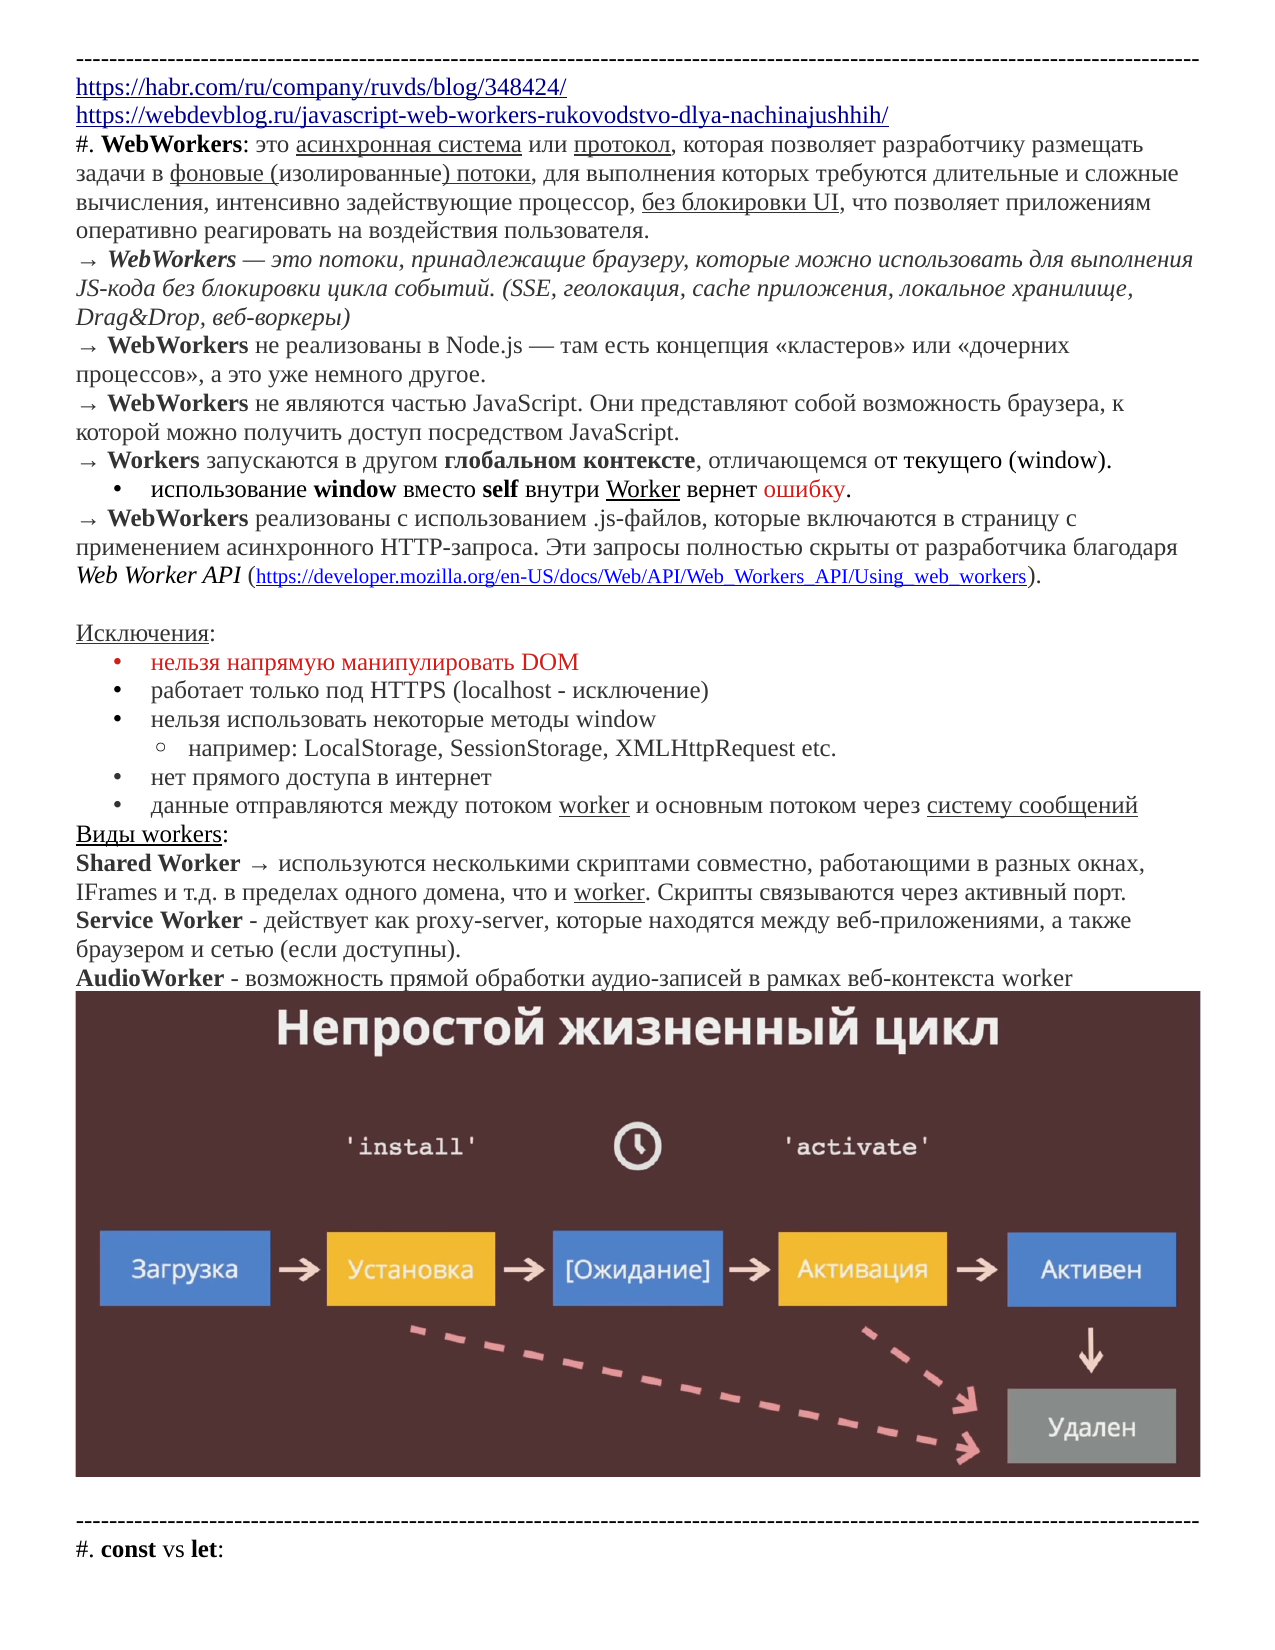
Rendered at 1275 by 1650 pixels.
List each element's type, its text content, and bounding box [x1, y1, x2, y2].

text Shared Worker → используются несколькими скриптами совместно, работающими в разных окнах, IFrames и т.д. в пределах одного домена, что и worker. Скрипты связываются через активный порт. [76, 848, 1201, 906]
picture [75, 991, 1201, 1477]
text → Workers запускаются в другом глобальном контексте, отличающемся от текущего (window). [76, 446, 1201, 474]
text https://webdevblog.ru/javascript-web-workers-rukovodstvo-dlya-nachinajushhih/ [76, 101, 1201, 129]
text https://habr.com/ru/company/ruvds/blog/348424/ [76, 72, 1201, 101]
text → WebWorkers реализованы с использованием .js-файлов, которые включаются в страницу с применением асинхронного HTTP-запроса. Эти запросы полностью скрыты от разработчика благодаря Web Worker API (https://developer.mozilla.org/en-US/docs/Web/API/Web_Workers_API/Using_web_workers). [76, 503, 1201, 589]
text #. const vs let: [76, 1534, 1201, 1563]
text Service Worker - действует как proxy-server, которые находятся между веб-приложениями, а также браузером и сетью (если доступны). [76, 906, 1201, 963]
text #. WebWorkers: это асинхронная система или протокол, которая позволяет разработчику размещать задачи в фоновые (изолированные) потоки, для выполнения которых требуются длительные и сложные вычисления, интенсивно задействующие процессор, без блокировки UI, что позволяет приложениям оперативно реагировать на воздействия пользователя. [76, 129, 1201, 244]
list нельзя напрямую манипулировать DOM [113, 647, 1201, 676]
list нет прямого доступа в интернет [113, 762, 1201, 791]
text → WebWorkers не реализованы в Node.js — там есть концепция «кластеров» или «дочерних процессов», а это уже немного другое. [76, 331, 1201, 388]
list нельзя использовать некоторые методы window [113, 704, 1201, 733]
text → WebWorkers — это потоки, принадлежащие браузеру, которые можно использовать для выполнения JS-кода без блокировки цикла событий. (SSE, геолокация, cache приложения, локальное хранилище, Drag&Drop, веб-воркеры) [76, 244, 1201, 331]
list работает только под HTTPS (localhost - исключение) [113, 676, 1201, 704]
text Виды workers: [76, 819, 1201, 848]
text AudioWorker - возможность прямой обработки аудио-записей в рамках веб-контекста worker [76, 963, 1201, 991]
list данные отправляются между потоком worker и основным потоком через систему сообщений [113, 791, 1201, 819]
text → WebWorkers не являются частью JavaScript. Они представляют собой возможность браузера, к которой можно получить доступ посредством JavaScript. [76, 388, 1201, 446]
text Исключения: [76, 618, 1201, 647]
list например: LocalStorage, SessionStorage, XMLHttpRequest etc. [151, 733, 1201, 762]
list использование window вместо self внутри Worker вернет ошибку. [113, 474, 1201, 503]
text --------------------------------------------------------------------------------------------------------------------------------------- [76, 43, 1201, 72]
text --------------------------------------------------------------------------------------------------------------------------------------- [76, 1506, 1201, 1534]
